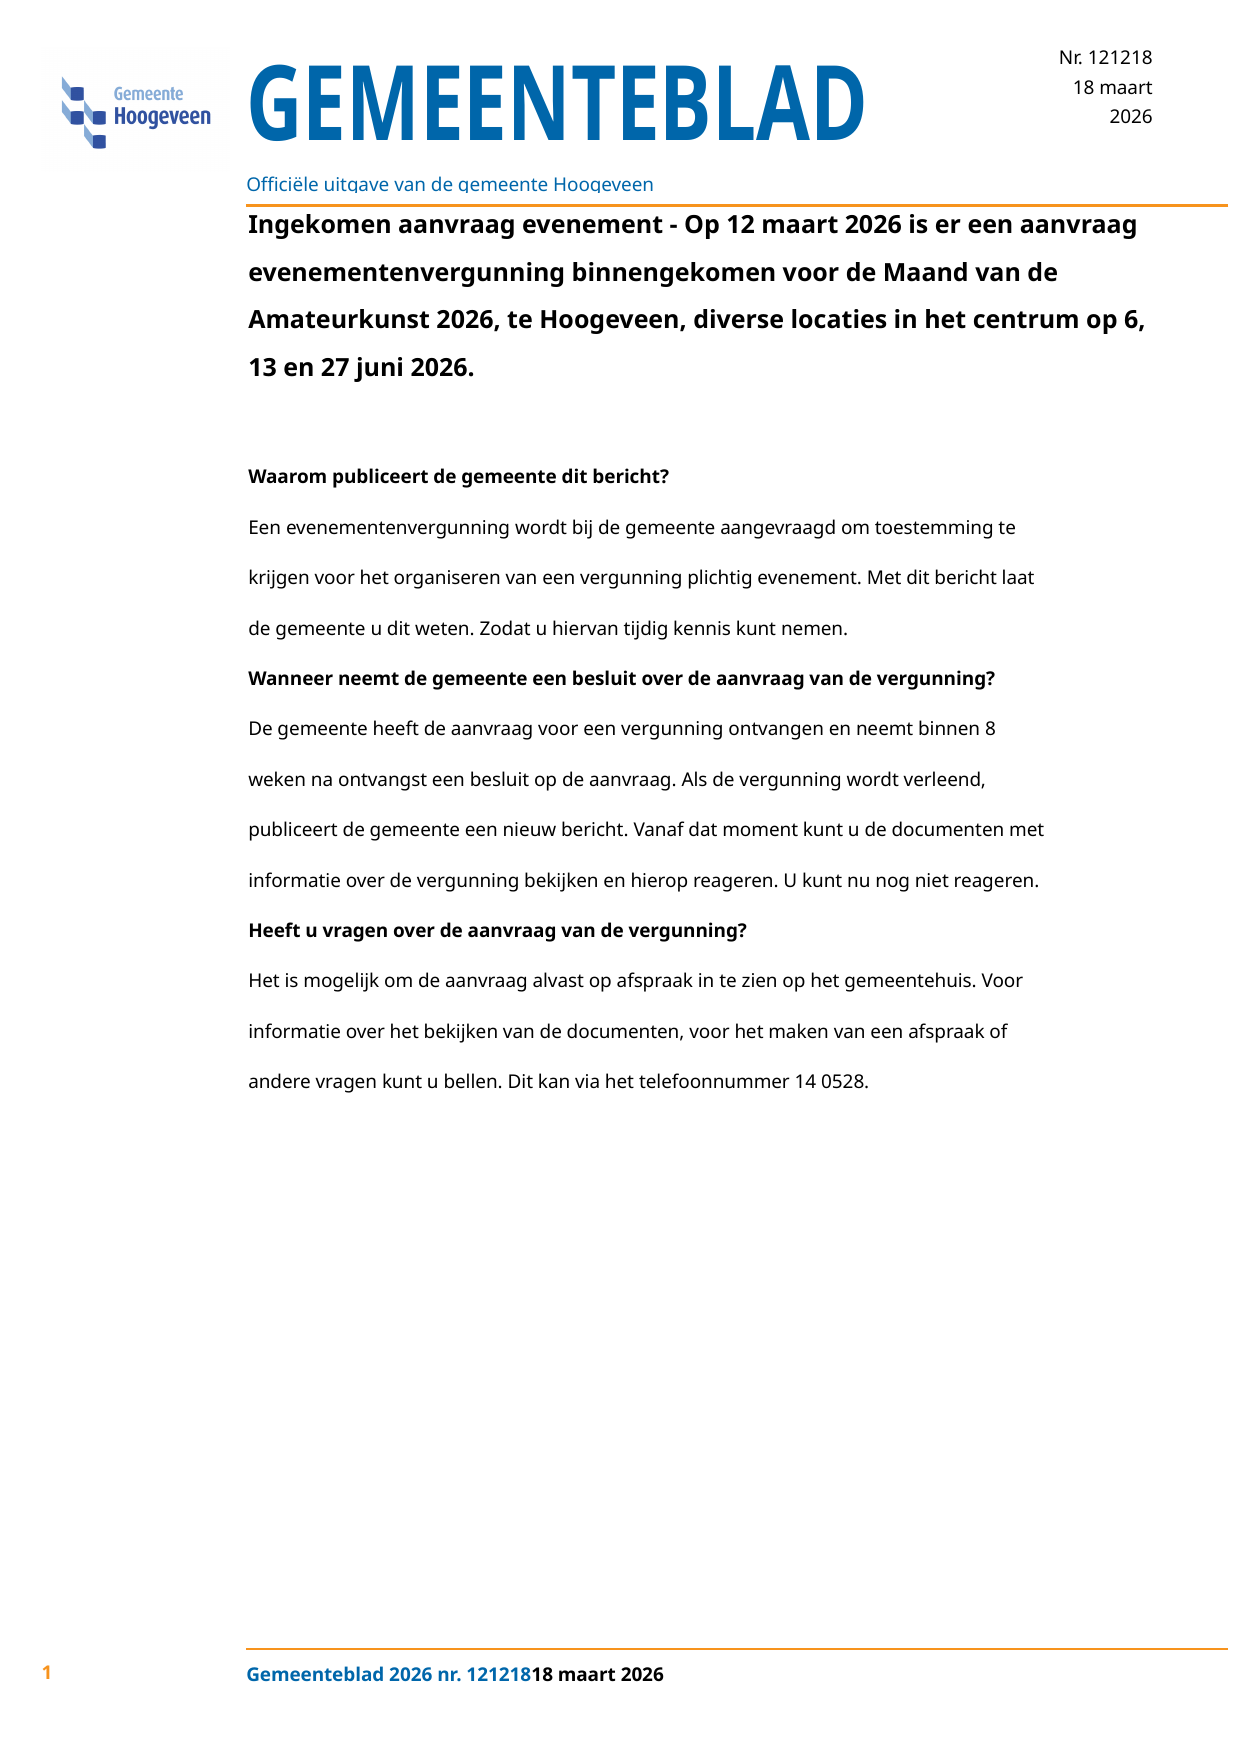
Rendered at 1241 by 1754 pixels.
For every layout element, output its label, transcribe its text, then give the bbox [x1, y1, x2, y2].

text Ingekomen aanvraag evenement - Op 12 maart 2026 is er een aanvraag evenementenvergunning binnengekomen voor de Maand van de Amateurkunst 2026, te Hoogeveen, diverse locaties in het centrum op 6, 13 en 27 juni 2026. [248, 207, 1152, 384]
text andere vragen kunt u bellen. Dit kan via het telefoonnummer 14 0528. [248, 1068, 1152, 1094]
text Het is mogelijk om de aanvraag alvast op afspraak in te zien op het gemeentehuis. Voor [248, 968, 1152, 993]
text Wanneer neemt de gemeente een besluit over de aanvraag van de vergunning? [248, 665, 1152, 691]
picture [41, 47, 231, 172]
text informatie over het bekijken van de documenten, voor het maken van een afspraak of [248, 1018, 1152, 1044]
text krijgen voor het organiseren van een vergunning plichtig evenement. Met dit bericht laat [248, 564, 1152, 590]
text publiceert de gemeente een nieuw bericht. Vanaf dat moment kunt u de documenten met [248, 816, 1152, 842]
text Een evenementenvergunning wordt bij de gemeente aangevraagd om toestemming te [248, 514, 1152, 540]
text de gemeente u dit weten. Zodat u hiervan tijdig kennis kunt nemen. [248, 615, 1152, 641]
text weken na ontvangst een besluit op de aanvraag. Als de vergunning wordt verleend, [248, 766, 1152, 792]
text Waarom publiceert de gemeente dit bericht? [248, 463, 1152, 489]
text De gemeente heeft de aanvraag voor een vergunning ontvangen en neemt binnen 8 [248, 716, 1152, 741]
text Heeft u vragen over de aanvraag van de vergunning? [248, 917, 1152, 943]
text informatie over de vergunning bekijken en hierop reageren. U kunt nu nog niet reageren. [248, 867, 1152, 893]
